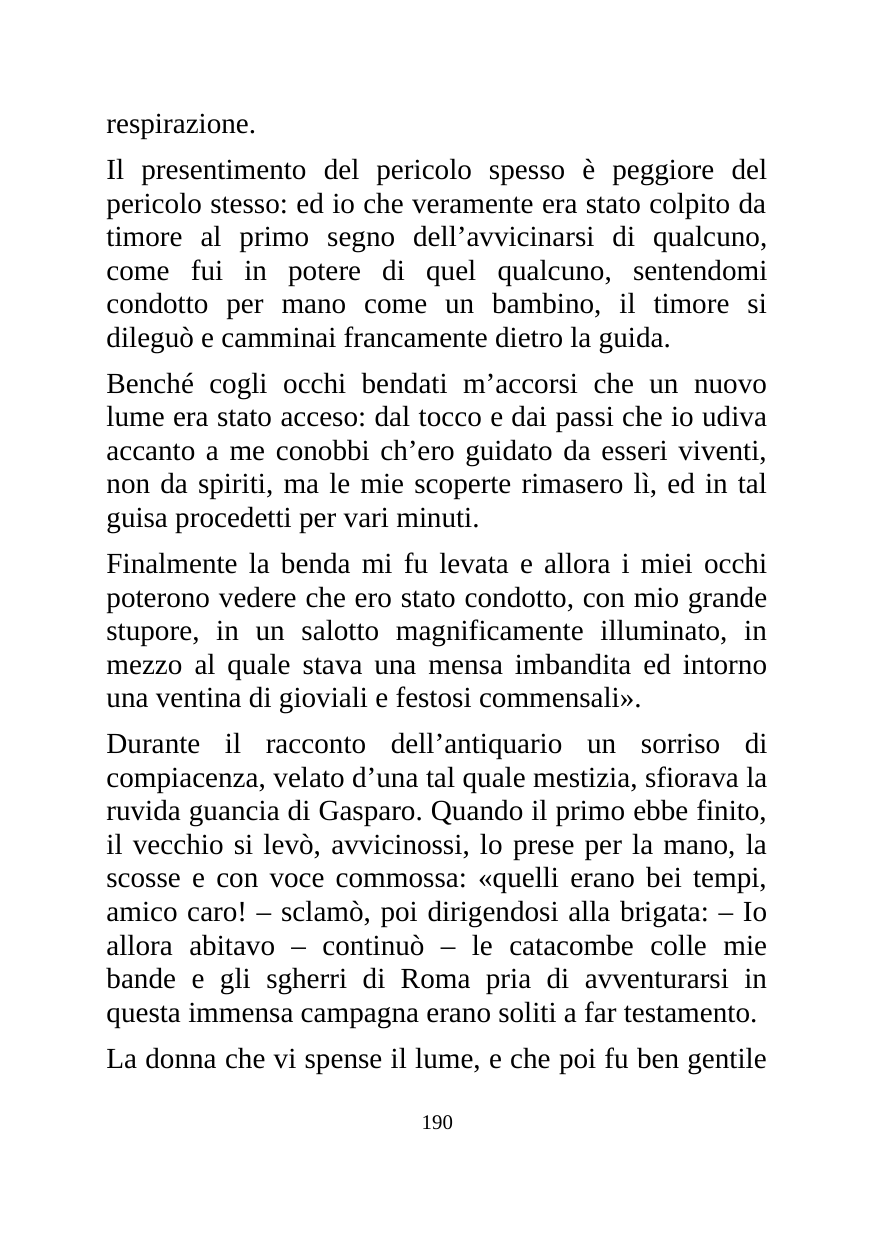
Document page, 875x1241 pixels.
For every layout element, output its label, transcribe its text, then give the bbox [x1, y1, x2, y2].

text Benché cogli occhi bendati m’accorsi che un nuovo lume era stato acceso: dal tocco e dai passi che io udiva accanto a me conobbi ch’ero guidato da esseri viventi, non da spiriti, ma le mie scoperte rimasero lì, ed in tal guisa procedetti per vari minuti. [106, 366, 768, 534]
text respirazione. [106, 106, 768, 140]
text La donna che vi spense il lume, e che poi fu ben gentile [106, 1041, 768, 1074]
text Il presentimento del pericolo spesso è peggiore del pericolo stesso: ed io che veramente era stato colpito da timore al primo segno dell’avvicinarsi di qualcuno, come fui in potere di quel qualcuno, sentendomi condotto per mano come un bambino, il timore si dileguò e camminai francamente dietro la guida. [106, 152, 768, 353]
text Durante il racconto dell’antiquario un sorriso di compiacenza, velato d’una tal quale mestizia, sfiorava la ruvida guancia di Gasparo. Quando il primo ebbe finito, il vecchio si levò, avvicinossi, lo prese per la mano, la scosse e con voce commossa: «quelli erano bei tempi, amico caro! – sclamò, poi dirigendosi alla brigata: – Io allora abitavo – continuò – le catacombe colle mie bande e gli sgherri di Roma pria di avventurarsi in questa immensa campagna erano soliti a far testamento. [106, 726, 768, 1028]
text Finalmente la benda mi fu levata e allora i miei occhi poterono vedere che ero stato condotto, con mio grande stupore, in un salotto magnificamente illuminato, in mezzo al quale stava una mensa imbandita ed intorno una ventina di gioviali e festosi commensali». [106, 546, 768, 714]
